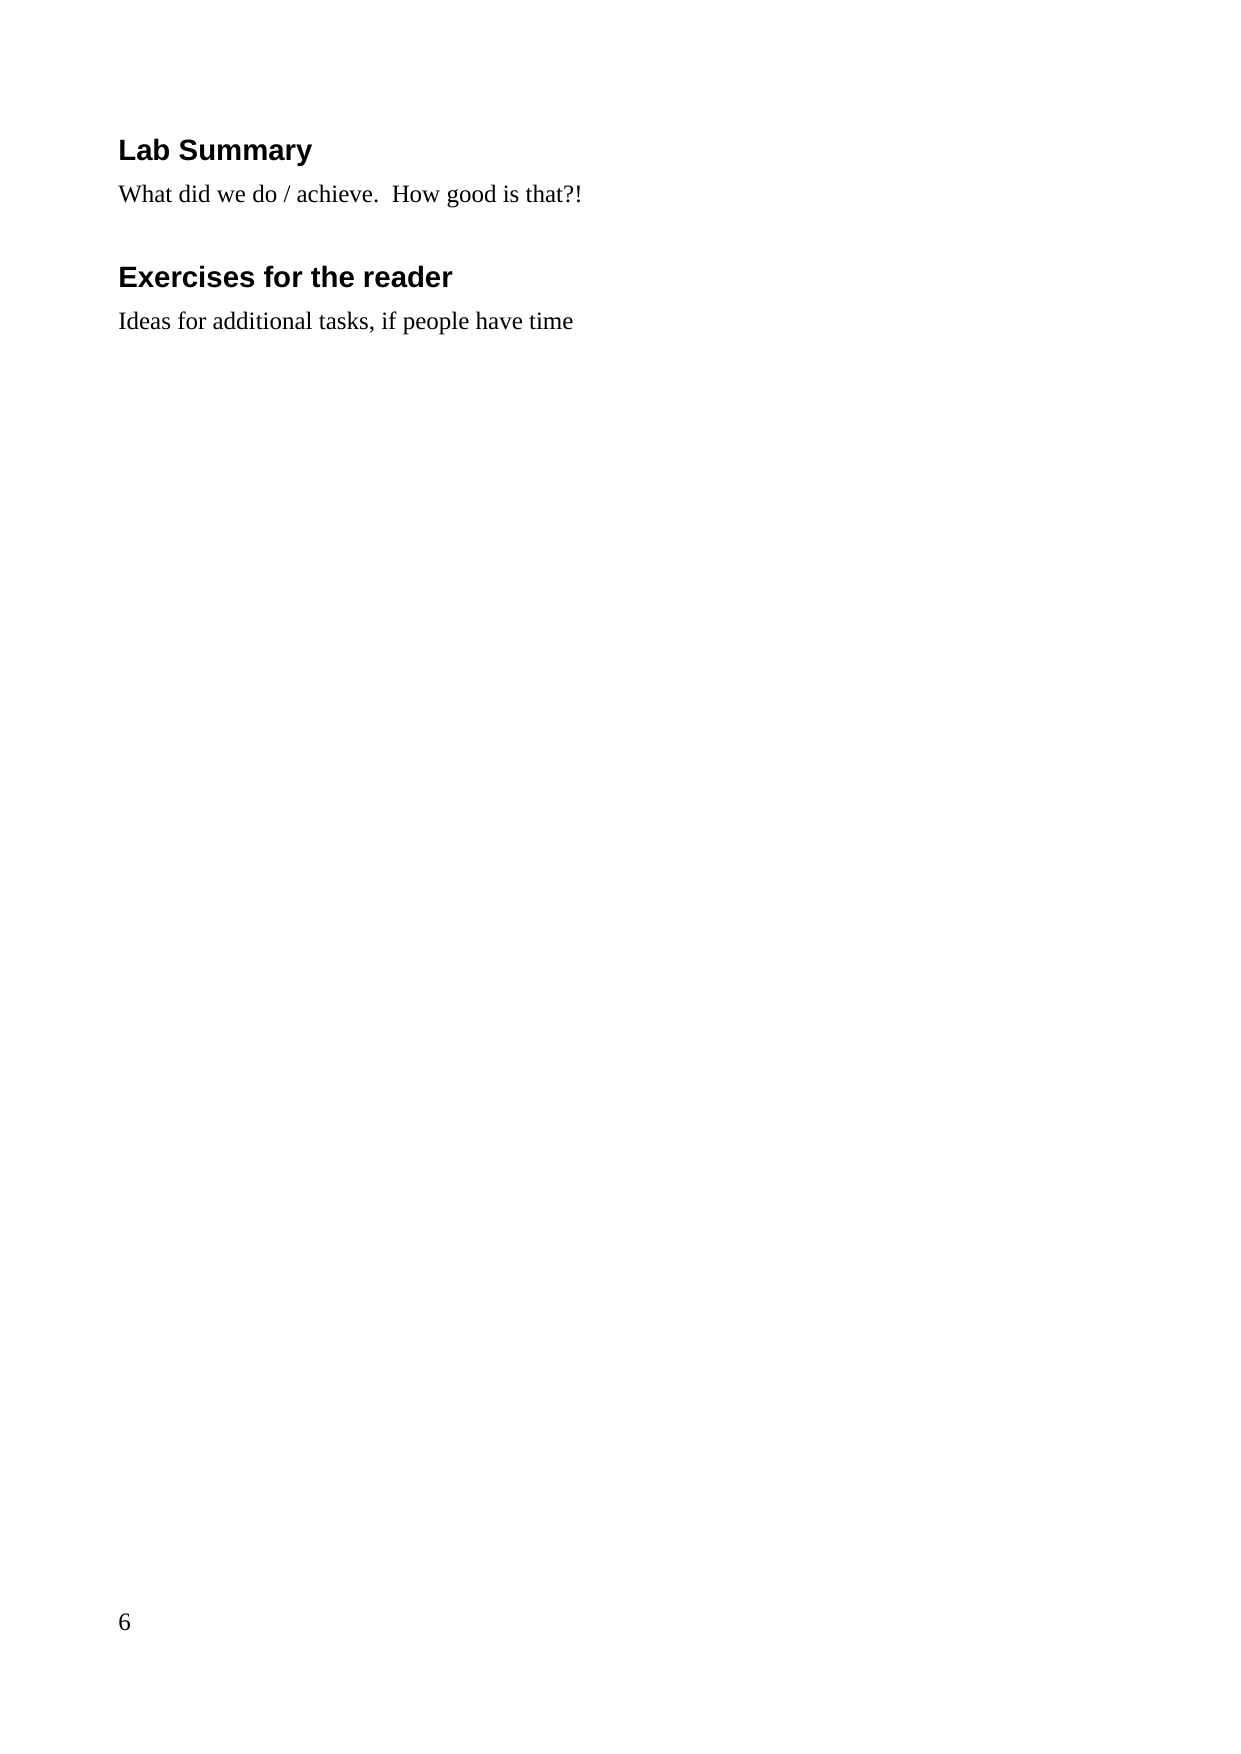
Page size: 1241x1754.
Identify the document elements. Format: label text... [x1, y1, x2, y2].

subtitle Exercises for the reader [118, 259, 1122, 293]
text Ideas for additional tasks, if people have time [118, 306, 1122, 334]
text What did we do / achieve. How good is that?! [118, 179, 1122, 208]
subtitle Lab Summary [118, 133, 1122, 166]
